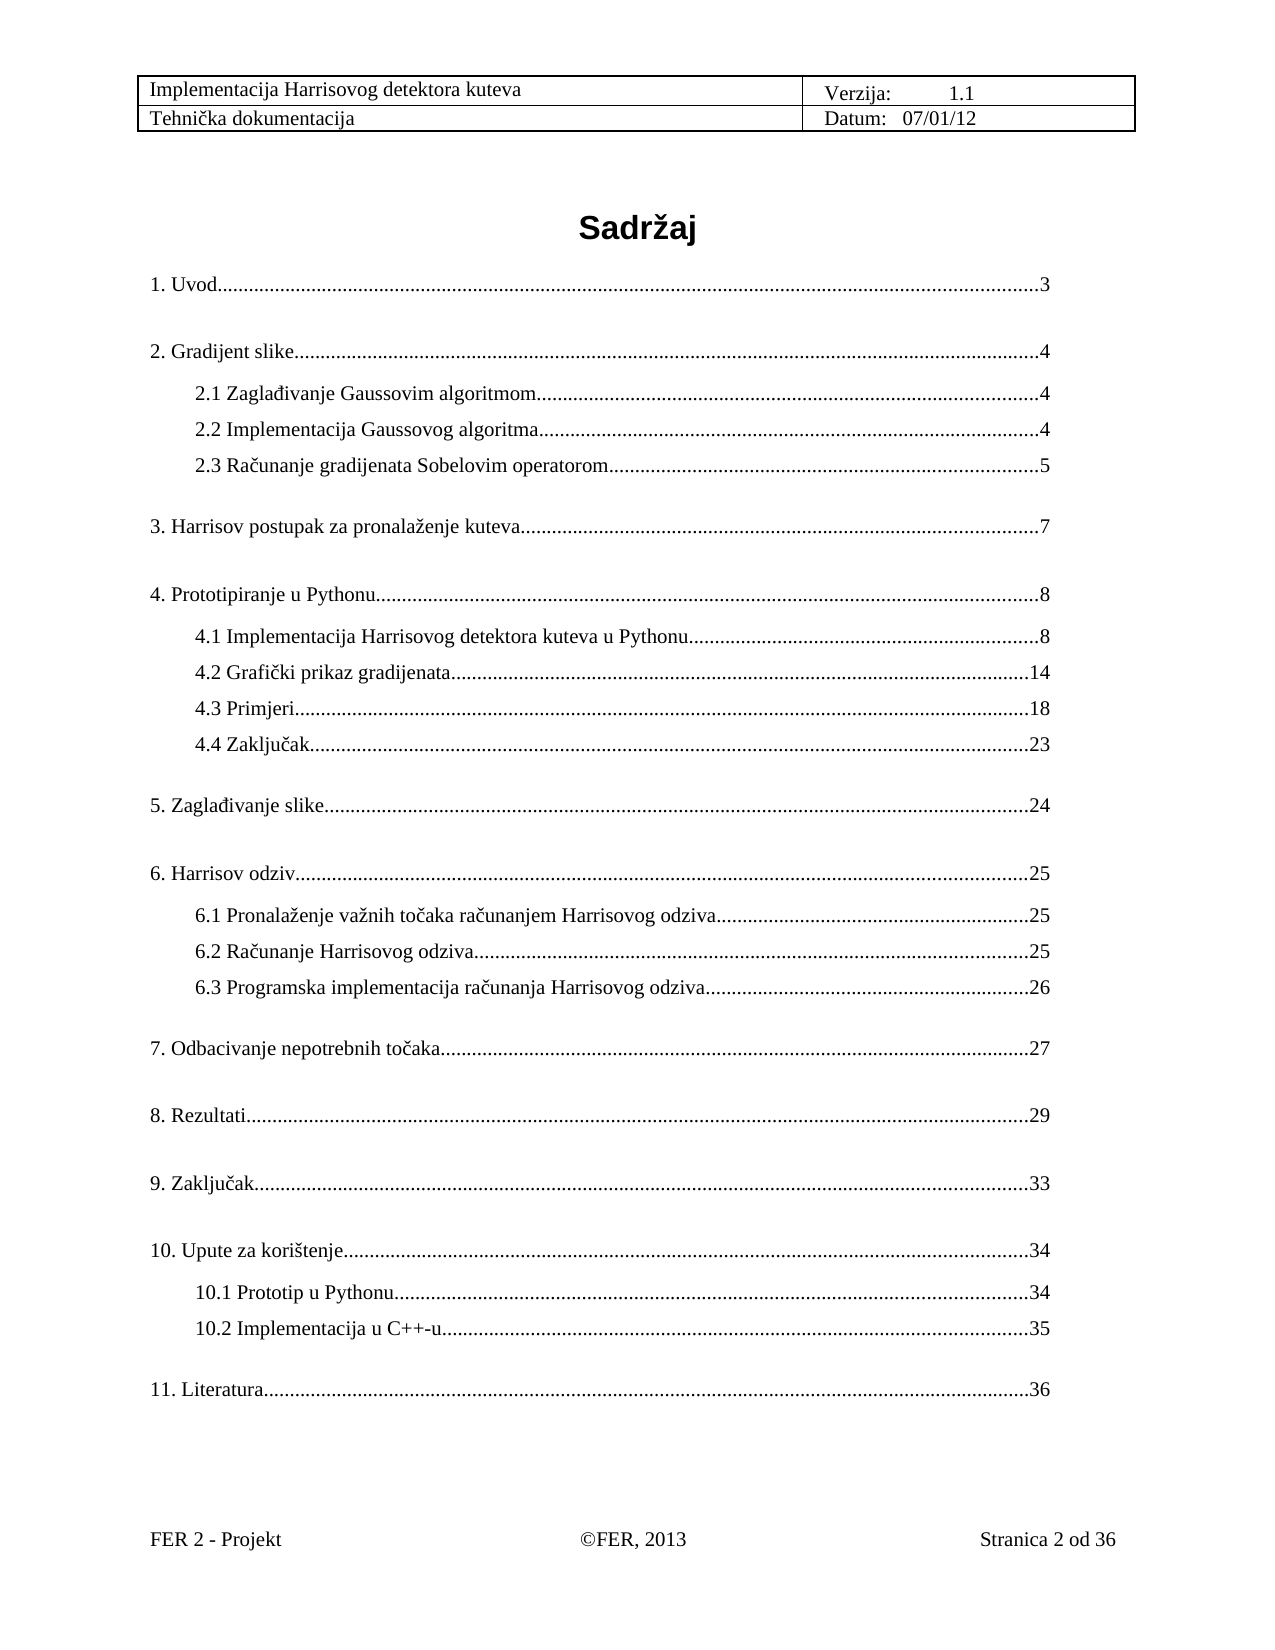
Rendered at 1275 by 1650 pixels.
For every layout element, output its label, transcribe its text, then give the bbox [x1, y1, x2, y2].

text 2.3 Računanje gradijenata Sobelovim operatorom 5 [195, 453, 1050, 477]
text 7. Odbacivanje nepotrebnih točaka 27 [150, 1036, 1050, 1060]
text 9. Zaključak 33 [150, 1171, 1050, 1194]
text 4.4 Zaključak 23 [195, 732, 1050, 756]
text 6.2 Računanje Harrisovog odziva 25 [195, 939, 1050, 963]
text 4.1 Implementacija Harrisovog detektora kuteva u Pythonu 8 [195, 624, 1050, 648]
text 4. Prototipiranje u Pythonu 8 [150, 582, 1050, 606]
text 6.1 Pronalaženje važnih točaka računanjem Harrisovog odziva 25 [195, 903, 1050, 927]
text 4.2 Grafički prikaz gradijenata 14 [195, 660, 1050, 684]
text 4.3 Primjeri 18 [195, 696, 1050, 720]
text 2.1 Zaglađivanje Gaussovim algoritmom 4 [195, 381, 1050, 405]
text 6.3 Programska implementacija računanja Harrisovog odziva 26 [195, 975, 1050, 999]
text 5. Zaglađivanje slike 24 [150, 793, 1050, 817]
text 3. Harrisov postupak za pronalaženje kuteva 7 [150, 514, 1050, 538]
text 1. Uvod 3 [150, 272, 1050, 296]
text 10.1 Prototip u Pythonu 34 [195, 1280, 1050, 1304]
text 11. Literatura 36 [150, 1377, 1050, 1401]
subtitle Sadržaj [150, 208, 1125, 247]
text 10. Upute za korištenje 34 [150, 1238, 1050, 1262]
text 8. Rezultati 29 [150, 1103, 1050, 1127]
text 2. Gradijent slike 4 [150, 339, 1050, 363]
text 2.2 Implementacija Gaussovog algoritma 4 [195, 417, 1050, 441]
text 6. Harrisov odziv 25 [150, 861, 1050, 884]
text 10.2 Implementacija u C++-u 35 [195, 1316, 1050, 1340]
